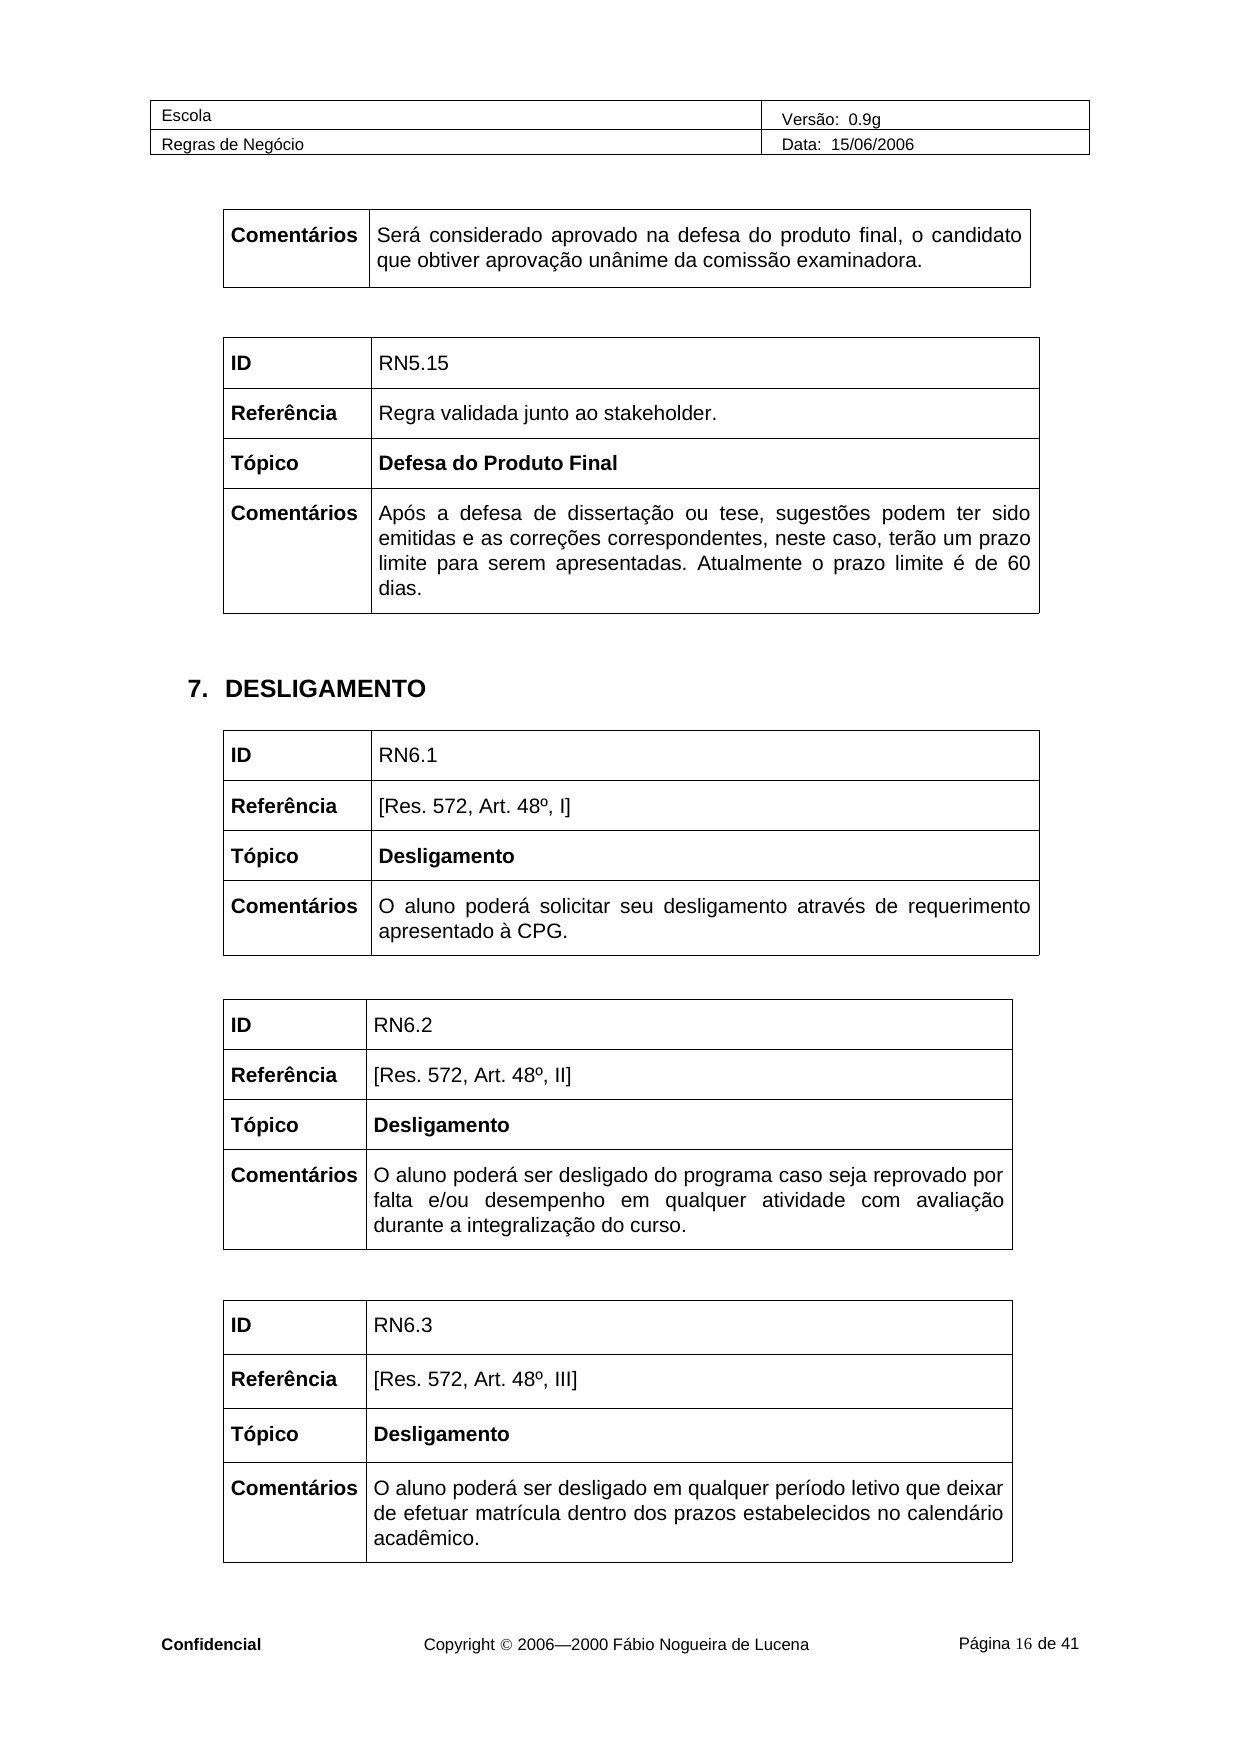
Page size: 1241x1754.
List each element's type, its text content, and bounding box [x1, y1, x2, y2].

table_cell Tópico [224, 1100, 366, 1149]
table_cell O aluno poderá solicitar seu desligamento através de requerimento apresentado à CPG. [372, 881, 1039, 955]
table_cell [Res. 572, Art. 48º, III] [367, 1355, 1012, 1408]
table_header RN6.2 [367, 1000, 1012, 1049]
table_cell Comentários [224, 210, 369, 287]
table_cell Após a defesa de dissertação ou tese, sugestões podem ter sido emitidas e as correções correspondentes, neste caso, terão um prazo limite para serem apresentadas. Atualmente o prazo limite é de 60 dias. [372, 489, 1039, 613]
table_cell Referência [224, 1355, 366, 1408]
table_header RN5.15 [372, 338, 1039, 387]
table_cell Referência [224, 781, 371, 830]
table_cell Regra validada junto ao stakeholder. [372, 389, 1039, 437]
table_cell Defesa do Produto Final [372, 439, 1039, 488]
table_header ID [224, 1000, 366, 1049]
table_cell Será considerado aprovado na defesa do produto final, o candidato que obtiver aprovação unânime da comissão examinadora. [370, 210, 1030, 287]
table_header RN6.1 [372, 731, 1039, 780]
table_header ID [224, 731, 371, 780]
table_cell O aluno poderá ser desligado do programa caso seja reprovado por falta e/ou desempenho em qualquer atividade com avaliação durante a integralização do curso. [367, 1150, 1012, 1249]
table_header ID [224, 1301, 366, 1354]
table_cell Desligamento [367, 1100, 1012, 1149]
table_cell Desligamento [367, 1409, 1012, 1462]
table_cell Tópico [224, 831, 371, 880]
table_cell Tópico [224, 439, 371, 488]
table_cell Comentários [224, 1150, 366, 1249]
table_cell Comentários [224, 881, 371, 955]
table_cell Comentários [224, 489, 371, 613]
subtitle DESLIGAMENTO [187, 675, 1090, 703]
table_cell Tópico [224, 1409, 366, 1462]
table_header ID [224, 338, 371, 387]
table_cell Comentários [224, 1463, 366, 1562]
table_cell O aluno poderá ser desligado em qualquer período letivo que deixar de efetuar matrícula dentro dos prazos estabelecidos no calendário acadêmico. [367, 1463, 1012, 1562]
table_cell Desligamento [372, 831, 1039, 880]
table_cell [Res. 572, Art. 48º, I] [372, 781, 1039, 830]
table_header RN6.3 [367, 1301, 1012, 1354]
table_cell Referência [224, 1050, 366, 1099]
table_cell Referência [224, 389, 371, 437]
table_cell [Res. 572, Art. 48º, II] [367, 1050, 1012, 1099]
